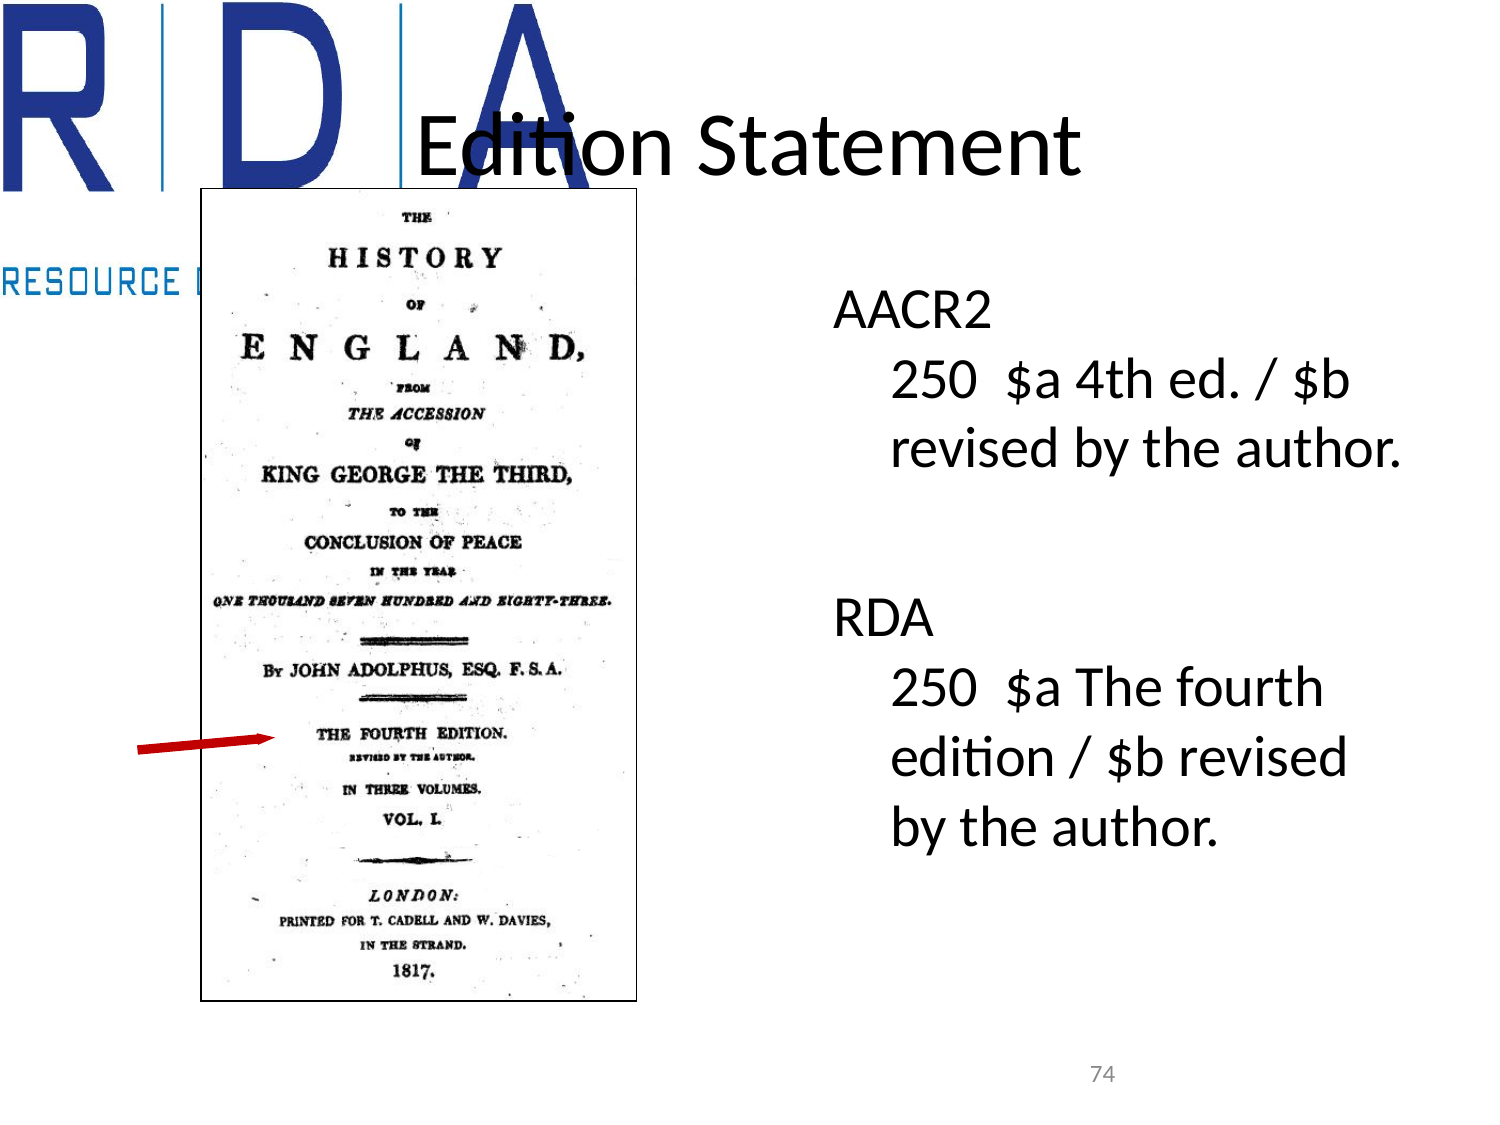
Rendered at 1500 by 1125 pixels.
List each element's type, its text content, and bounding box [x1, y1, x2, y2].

title Edition Statement [75, 45, 1426, 233]
text_box 74 [1074, 1042, 1426, 1103]
picture [201, 189, 636, 1000]
list AACR2 250 $a 4th ed. / $b revised by the author. RDA 250 $a The fourth edition / $b revised by the author. [762, 262, 1426, 1005]
